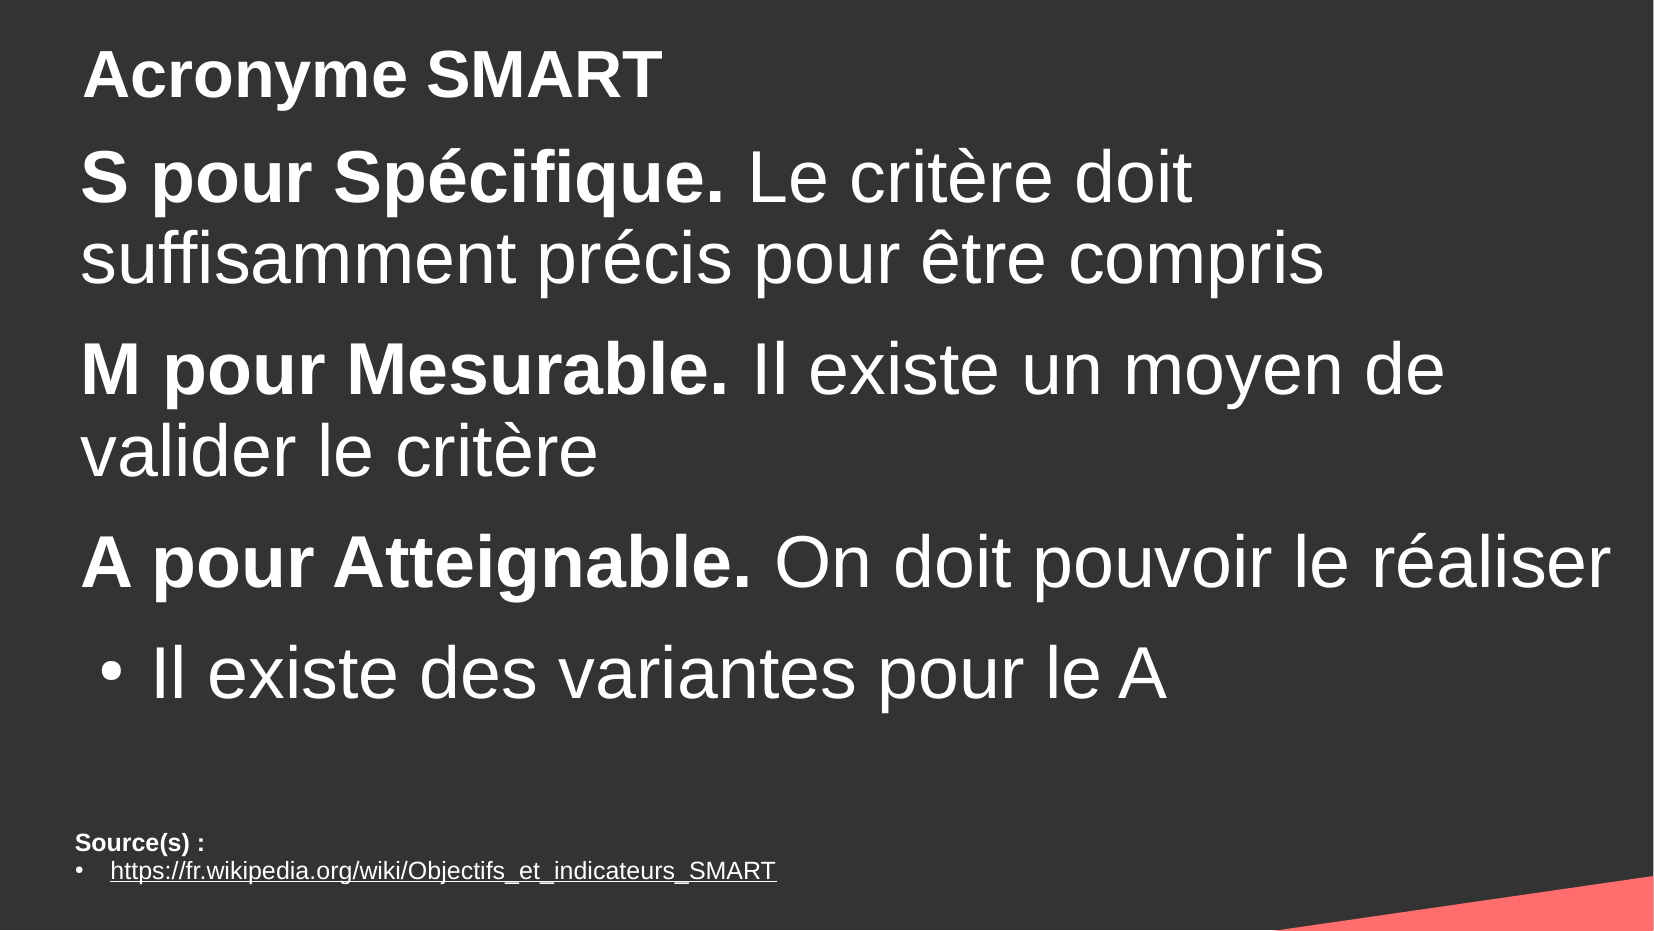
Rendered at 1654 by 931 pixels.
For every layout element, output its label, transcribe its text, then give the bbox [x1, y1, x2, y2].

list S pour Spécifique. Le critère doit suffisamment précis pour être compris M pour Mesurable. Il existe un moyen de valider le critère A pour Atteignable. On doit pouvoir le réaliser Il existe des variantes pour le A [80, 135, 1620, 745]
text_box Source(s) : https://fr.wikipedia.org/wiki/Objectifs_et_indicateurs_SMART [60, 821, 1546, 921]
title Acronyme SMART [82, 37, 1571, 122]
text_box [1272, 875, 1654, 931]
